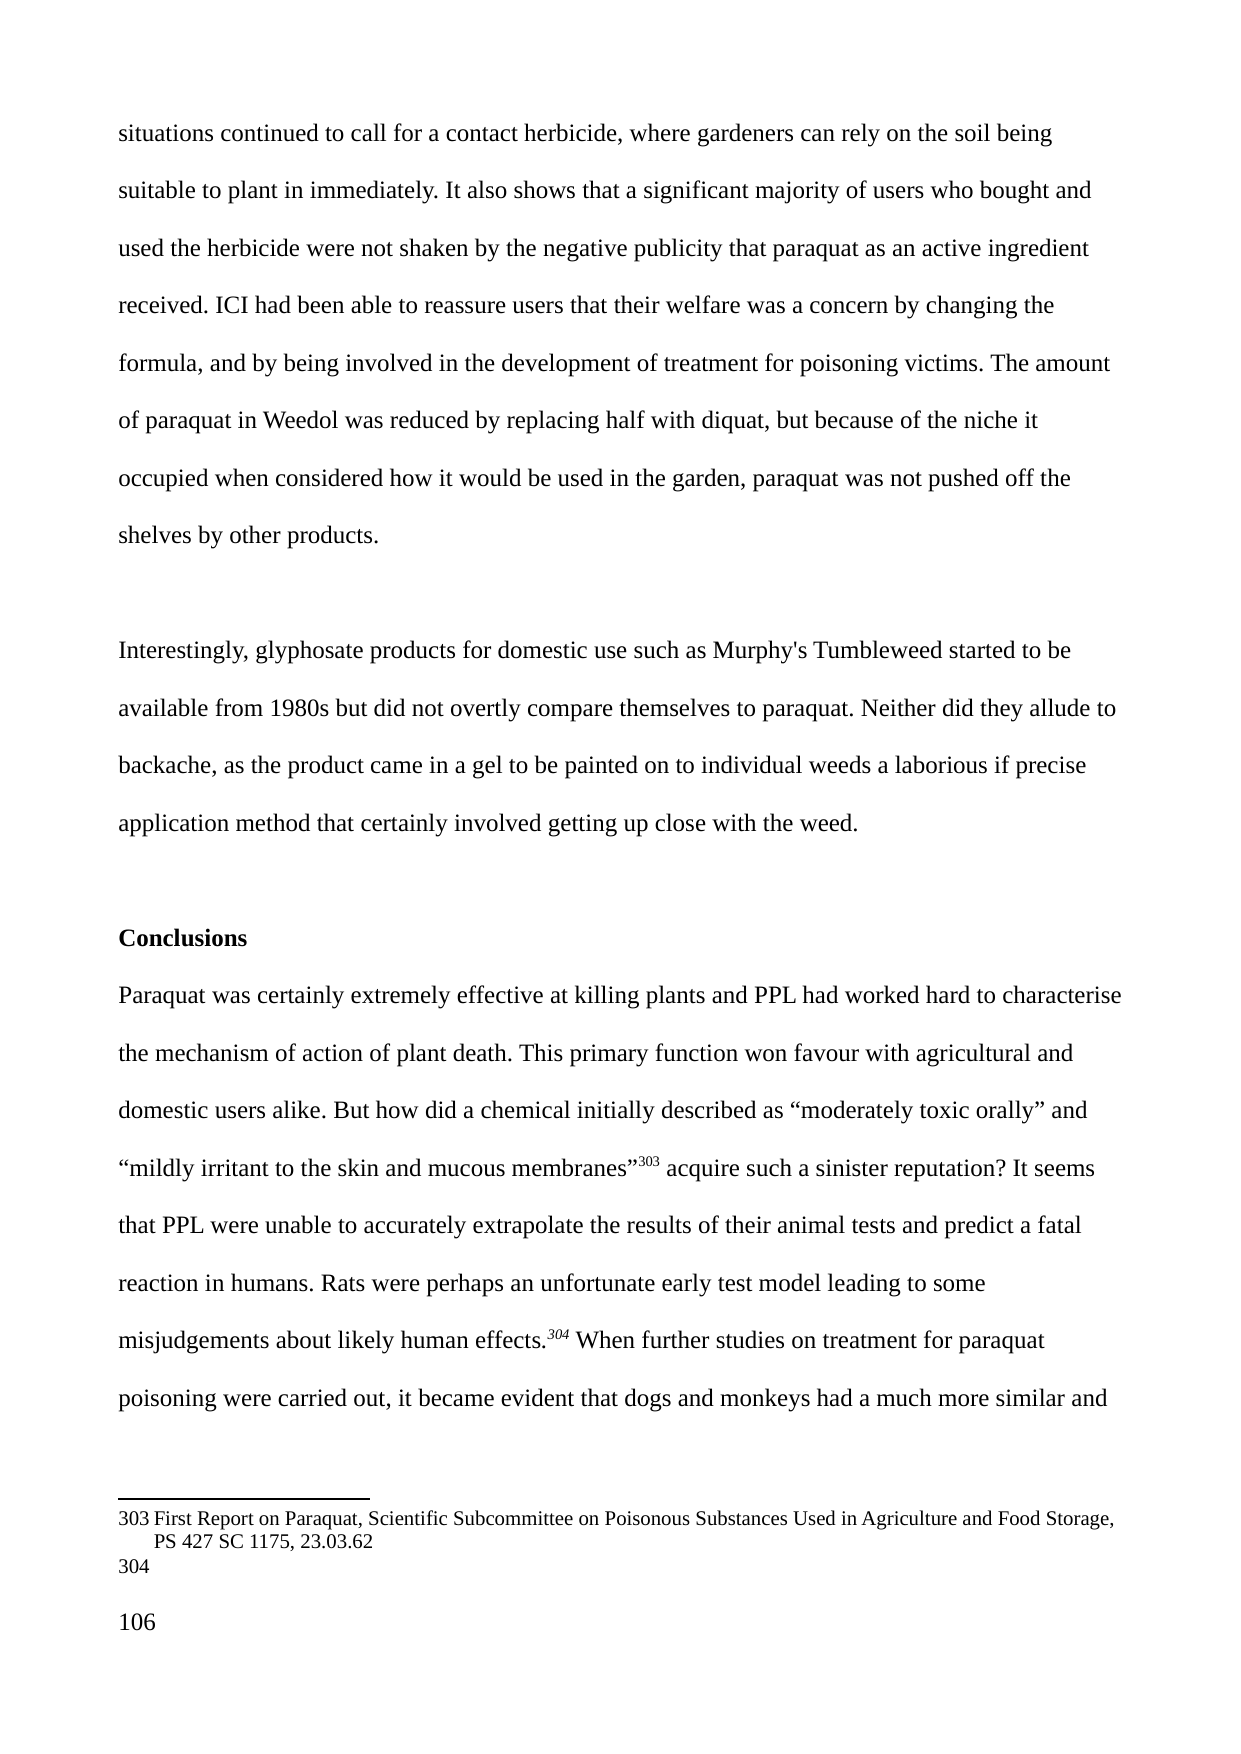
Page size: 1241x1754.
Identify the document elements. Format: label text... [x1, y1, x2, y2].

text Conclusions [118, 923, 1122, 952]
text First Report on Paraquat, Scientific Subcommittee on Poisonous Substances Used in Agriculture and Food Storage, PS 427 SC 1175, 23.03.62 [118, 1505, 1122, 1553]
text Paraquat was certainly extremely effective at killing plants and PPL had worked hard to characterise the mechanism of action of plant death. This primary function won favour with agricultural and domestic users alike. But how did a chemical initially described as “moderately toxic orally” and “mildly irritant to the skin and mucous membranes” acquire such a sinister reputation? It seems that PPL were unable to accurately extrapolate the results of their animal tests and predict a fatal reaction in humans. Rats were perhaps an unfortunate early test model leading to some misjudgements about likely human effects. When further studies on treatment for paraquat poisoning were carried out, it became evident that dogs and monkeys had a much more similar and [118, 981, 1122, 1412]
text Interestingly, glyphosate products for domestic use such as Murphy's Tumbleweed started to be available from 1980s but did not overtly compare themselves to paraquat. Neither did they allude to backache, as the product came in a gel to be painted on to individual weeds a laborious if precise application method that certainly involved getting up close with the weed. [118, 636, 1122, 837]
text situations continued to call for a contact herbicide, where gardeners can rely on the soil being suitable to plant in immediately. It also shows that a significant majority of users who bought and used the herbicide were not shaken by the negative publicity that paraquat as an active ingredient received. ICI had been able to reassure users that their welfare was a concern by changing the formula, and by being involved in the development of treatment for poisoning victims. The amount of paraquat in Weedol was reduced by replacing half with diquat, but because of the niche it occupied when considered how it would be used in the garden, paraquat was not pushed off the shelves by other products. [118, 118, 1122, 549]
